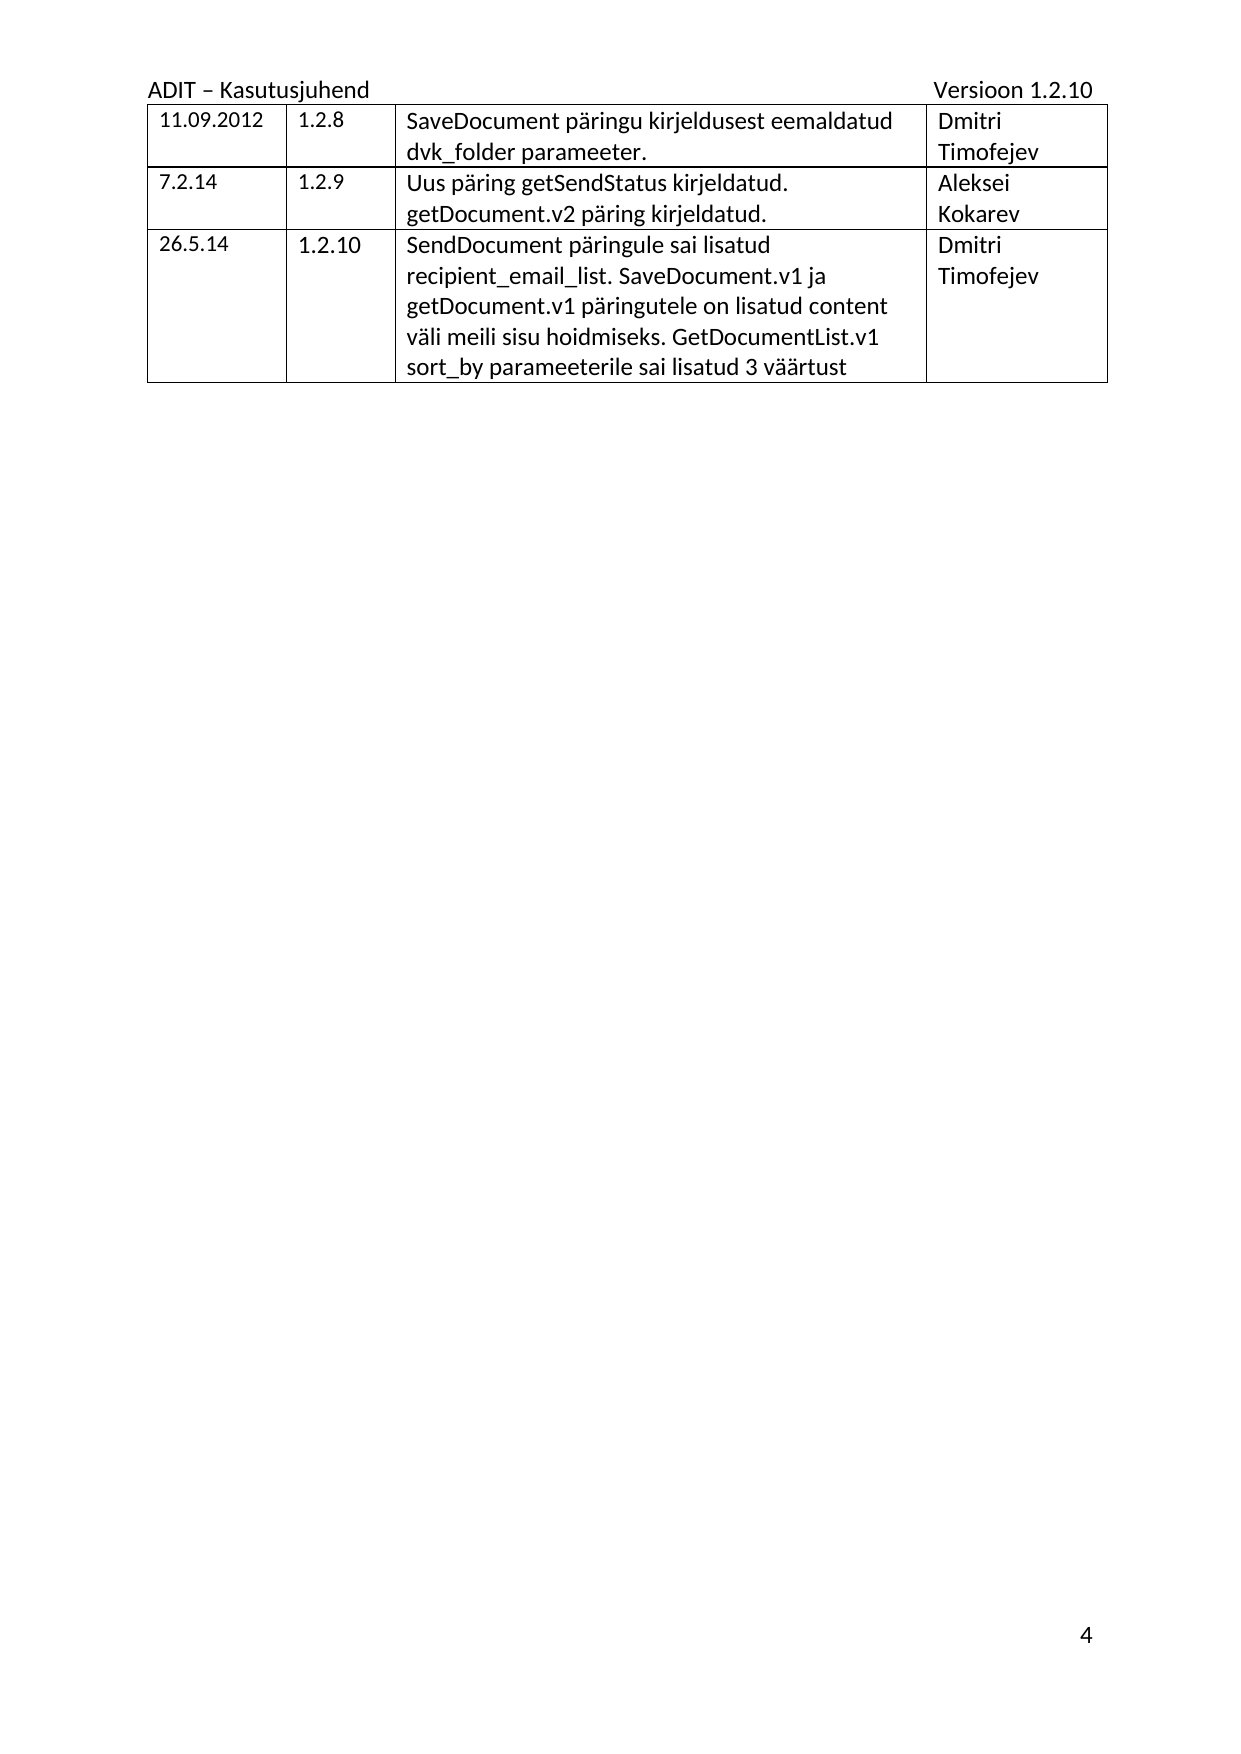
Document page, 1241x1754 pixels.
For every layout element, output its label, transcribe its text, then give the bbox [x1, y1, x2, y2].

table_cell 7.2.14 [148, 168, 286, 228]
table_cell Aleksei Kokarev [927, 168, 1107, 228]
table_cell SaveDocument päringu kirjeldusest eemaldatud dvk_folder parameeter. [396, 105, 926, 166]
table_cell 1.2.9 [287, 168, 395, 228]
table_cell Dmitri Timofejev [927, 230, 1107, 382]
table_cell 1.2.8 [287, 105, 395, 166]
table_cell SendDocument päringule sai lisatud recipient_email_list. SaveDocument.v1 ja getDocument.v1 päringutele on lisatud content väli meili sisu hoidmiseks. GetDocumentList.v1 sort_by parameeterile sai lisatud 3 väärtust [396, 230, 926, 382]
table_cell 11.09.2012 [148, 105, 286, 166]
table_cell Dmitri Timofejev [927, 105, 1107, 166]
table_cell Uus päring getSendStatus kirjeldatud. getDocument.v2 päring kirjeldatud. [396, 168, 926, 228]
table_cell 1.2.10 [287, 230, 395, 382]
table_cell 26.5.14 [148, 230, 286, 382]
